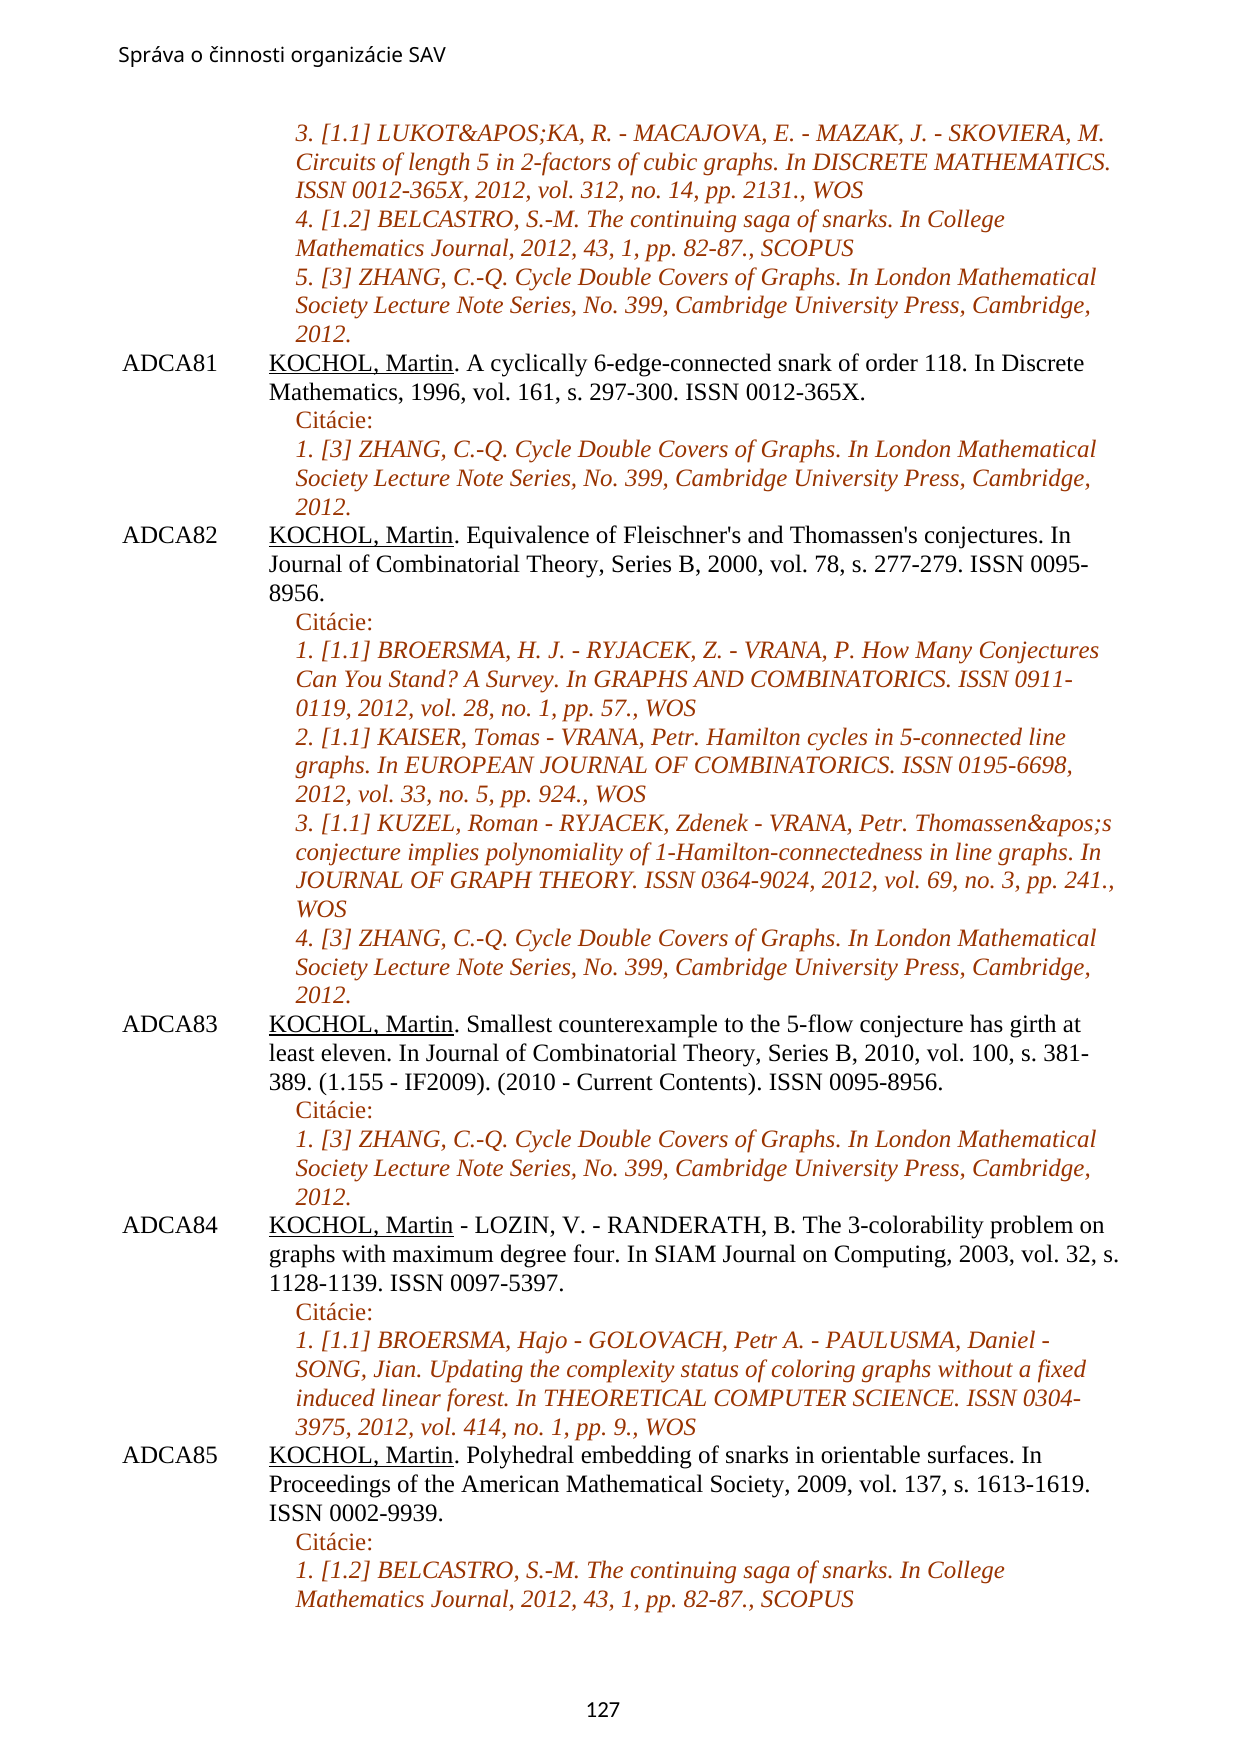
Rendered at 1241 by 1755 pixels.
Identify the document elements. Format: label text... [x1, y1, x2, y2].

table_header KOCHOL, Martin - LOZIN, V. - RANDERATH, B. The 3-colorability problem on graphs with maximum degree four. In SIAM Journal on Computing, 2003, vol. 32, s. 1128-1139. ISSN 0097-5397. [269, 1211, 1122, 1297]
text 2. [1.1] KAISER, Tomas - VRANA, Petr. Hamilton cycles in 5-connected line graphs. In EUROPEAN JOURNAL OF COMBINATORICS. ISSN 0195-6698, 2012, vol. 33, no. 5, pp. 924., WOS [295, 722, 1122, 808]
text 3. [1.1] LUKOT&APOS;KA, R. - MACAJOVA, E. - MAZAK, J. - SKOVIERA, M. Circuits of length 5 in 2-factors of cubic graphs. In DISCRETE MATHEMATICS. ISSN 0012-365X, 2012, vol. 312, no. 14, pp. 2131., WOS [295, 118, 1122, 204]
table_header KOCHOL, Martin. A cyclically 6-edge-connected snark of order 118. In Discrete Mathematics, 1996, vol. 161, s. 297-300. ISSN 0012-365X. [269, 348, 1122, 406]
table_header ADCA84 [122, 1211, 269, 1297]
table_header ADCA81 [122, 348, 269, 406]
table_header KOCHOL, Martin. Smallest counterexample to the 5-flow conjecture has girth at least eleven. In Journal of Combinatorial Theory, Series B, 2010, vol. 100, s. 381-389. (1.155 - IF2009). (2010 - Current Contents). ISSN 0095-8956. [269, 1009, 1122, 1096]
table_header ADCA85 [122, 1441, 269, 1527]
text Citácie: [295, 1527, 1122, 1556]
text 3. [1.1] KUZEL, Roman - RYJACEK, Zdenek - VRANA, Petr. Thomassen&apos;s conjecture implies polynomiality of 1-Hamilton-connectedness in line graphs. In JOURNAL OF GRAPH THEORY. ISSN 0364-9024, 2012, vol. 69, no. 3, pp. 241., WOS [295, 808, 1122, 923]
text 1. [1.2] BELCASTRO, S.-M. The continuing saga of snarks. In College Mathematics Journal, 2012, 43, 1, pp. 82-87., SCOPUS [295, 1556, 1122, 1613]
text 4. [1.2] BELCASTRO, S.-M. The continuing saga of snarks. In College Mathematics Journal, 2012, 43, 1, pp. 82-87., SCOPUS [295, 204, 1122, 262]
table_header ADCA83 [122, 1009, 269, 1096]
text Citácie: [295, 1096, 1122, 1124]
text 5. [3] ZHANG, C.-Q. Cycle Double Covers of Graphs. In London Mathematical Society Lecture Note Series, No. 399, Cambridge University Press, Cambridge, 2012. [295, 262, 1122, 348]
text 1. [3] ZHANG, C.-Q. Cycle Double Covers of Graphs. In London Mathematical Society Lecture Note Series, No. 399, Cambridge University Press, Cambridge, 2012. [295, 434, 1122, 521]
text 1. [1.1] BROERSMA, Hajo - GOLOVACH, Petr A. - PAULUSMA, Daniel - SONG, Jian. Updating the complexity status of coloring graphs without a fixed induced linear forest. In THEORETICAL COMPUTER SCIENCE. ISSN 0304-3975, 2012, vol. 414, no. 1, pp. 9., WOS [295, 1326, 1122, 1441]
text Citácie: [295, 406, 1122, 434]
text Citácie: [295, 1297, 1122, 1326]
text 4. [3] ZHANG, C.-Q. Cycle Double Covers of Graphs. In London Mathematical Society Lecture Note Series, No. 399, Cambridge University Press, Cambridge, 2012. [295, 923, 1122, 1009]
text 1. [1.1] BROERSMA, H. J. - RYJACEK, Z. - VRANA, P. How Many Conjectures Can You Stand? A Survey. In GRAPHS AND COMBINATORICS. ISSN 0911-0119, 2012, vol. 28, no. 1, pp. 57., WOS [295, 636, 1122, 722]
table_header KOCHOL, Martin. Equivalence of Fleischner's and Thomassen's conjectures. In Journal of Combinatorial Theory, Series B, 2000, vol. 78, s. 277-279. ISSN 0095-8956. [269, 521, 1122, 607]
table_header KOCHOL, Martin. Polyhedral embedding of snarks in orientable surfaces. In Proceedings of the American Mathematical Society, 2009, vol. 137, s. 1613-1619. ISSN 0002-9939. [269, 1441, 1122, 1527]
text 1. [3] ZHANG, C.-Q. Cycle Double Covers of Graphs. In London Mathematical Society Lecture Note Series, No. 399, Cambridge University Press, Cambridge, 2012. [295, 1124, 1122, 1211]
text Citácie: [295, 607, 1122, 636]
table_header ADCA82 [122, 521, 269, 607]
